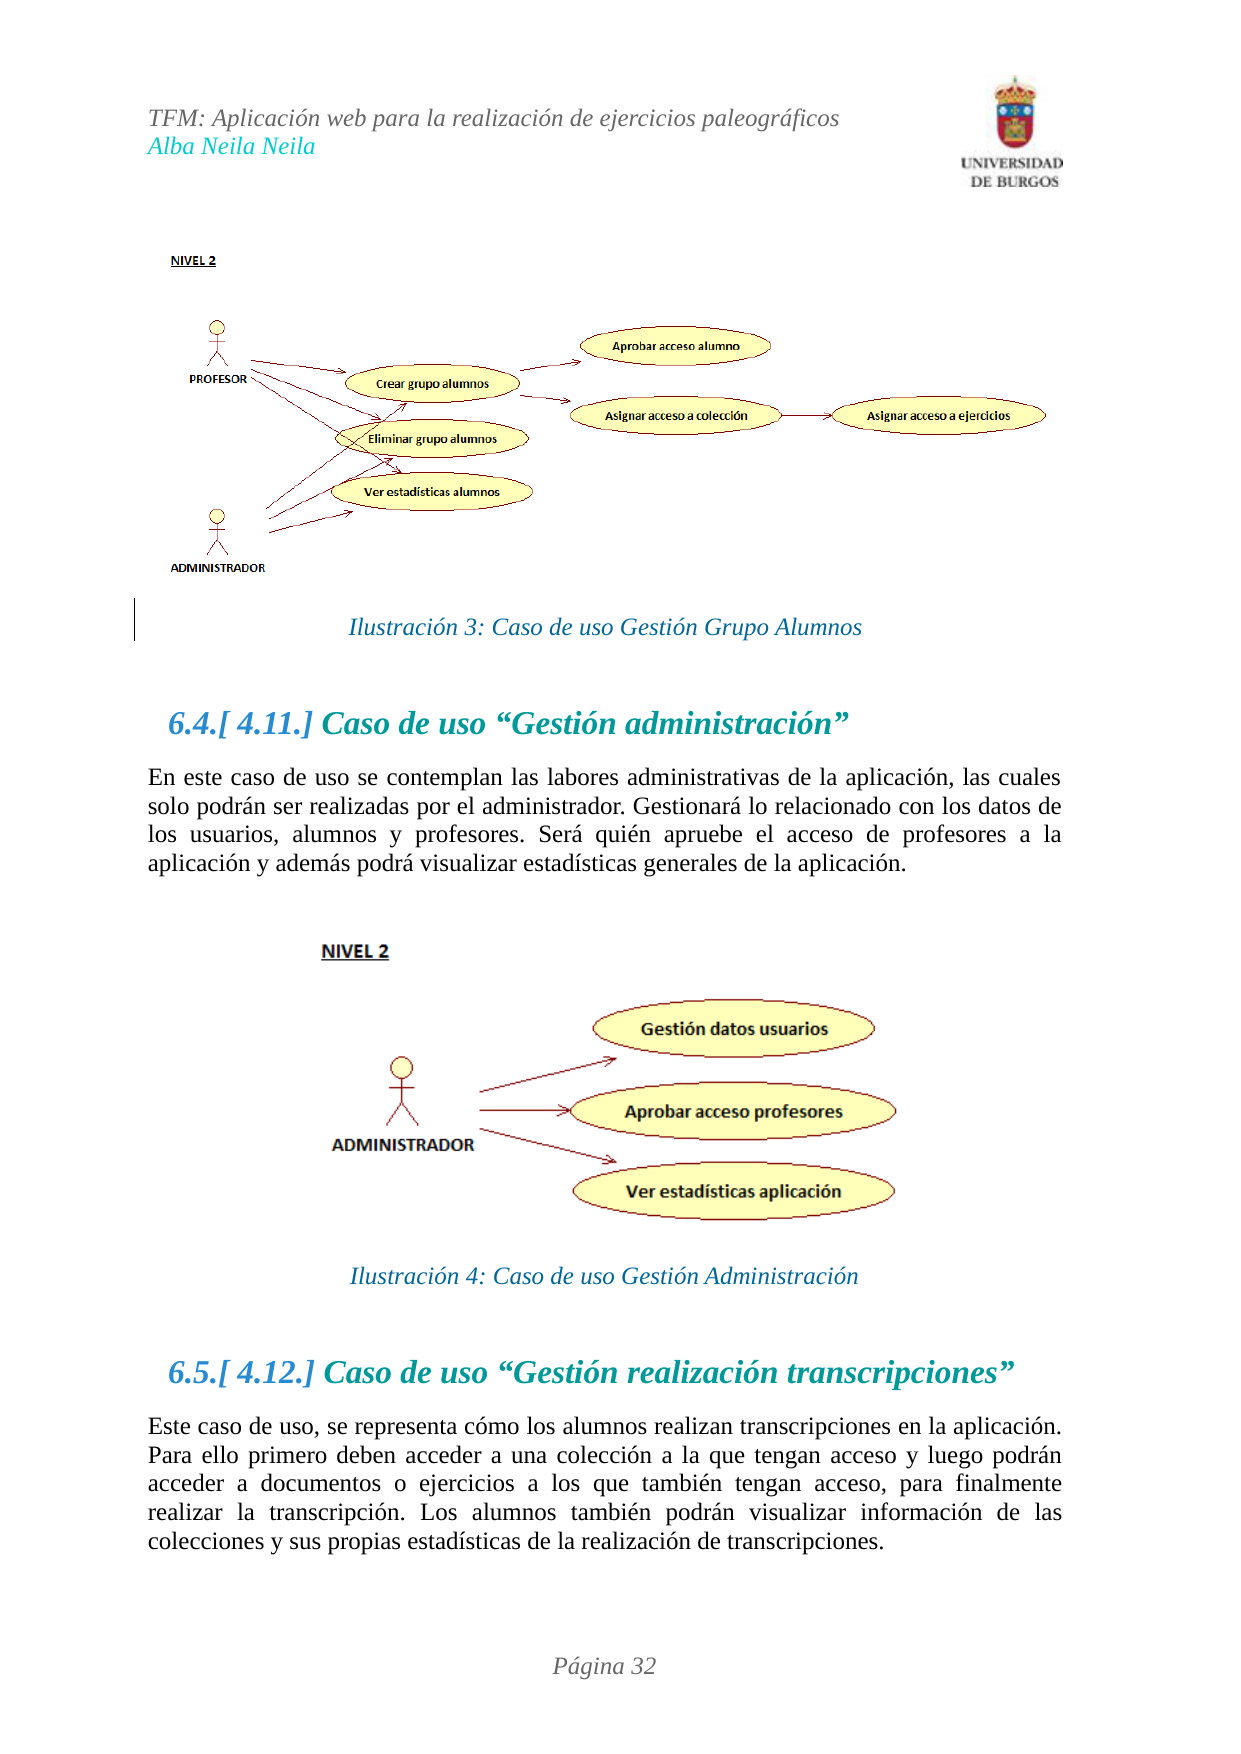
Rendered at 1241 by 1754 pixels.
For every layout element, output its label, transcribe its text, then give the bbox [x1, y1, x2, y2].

text Ilustración 3: Caso de uso Gestión Grupo Alumnos [148, 598, 1062, 641]
subtitle Caso de uso “Gestión administración” [159, 703, 1063, 741]
text Ilustración 4: Caso de uso Gestión Administración [288, 1247, 923, 1290]
text Este caso de uso, se representa cómo los alumnos realizan transcripciones en la aplicación. Para ello primero deben acceder a una colección a la que tengan acceso y luego podrán acceder a documentos o ejercicios a los que también tengan acceso, para finalmente realizar la transcripción. Los alumnos también podrán visualizar información de las colecciones y sus propias estadísticas de la realización de transcripciones. [148, 1411, 1063, 1555]
picture [288, 906, 923, 1247]
text En este caso de uso se contemplan las labores administrativas de la aplicación, las cuales solo podrán ser realizadas por el administrador. Gestionará lo relacionado con los datos de los usuarios, alumnos y profesores. Será quién apruebe el acceso de profesores a la aplicación y además podrá visualizar estadísticas generales de la aplicación. [148, 762, 1063, 877]
picture [466, 1270, 473, 1278]
subtitle Caso de uso “Gestión realización transcripciones” [159, 1352, 1063, 1390]
picture [961, 75, 1063, 187]
picture [148, 231, 1063, 598]
